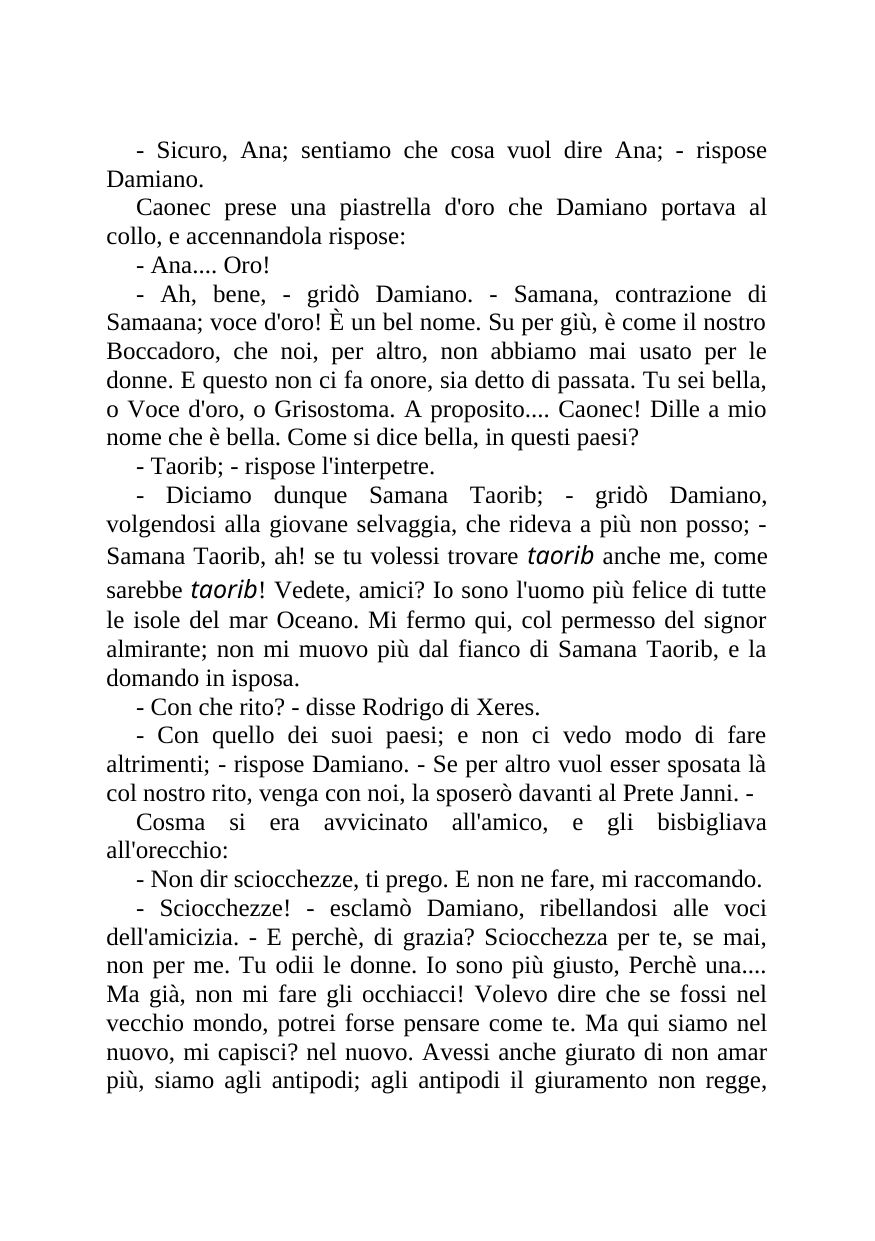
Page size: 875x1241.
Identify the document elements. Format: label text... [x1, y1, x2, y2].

text - Ana.... Oro! [106, 250, 768, 279]
text - Sciocchezze! - esclamò Damiano, ribellandosi alle voci dell'amicizia. - E perchè, di grazia? Sciocchezza per te, se mai, non per me. Tu odii le donne. Io sono più giusto, Perchè una.... Ma già, non mi fare gli occhiacci! Volevo dire che se fossi nel vecchio mondo, potrei forse pensare come te. Ma qui siamo nel nuovo, mi capisci? nel nuovo. Avessi anche giurato di non amar più, siamo agli antipodi; agli antipodi il giuramento non regge, [106, 893, 768, 1094]
text Cosma si era avvicinato all'amico, e gli bisbigliava all'orecchio: [106, 807, 768, 864]
text - Diciamo dunque Samana Taorib; - gridò Damiano, volgendosi alla giovane selvaggia, che rideva a più non posso; - Samana Taorib, ah! se tu volessi trovare taorib anche me, come sarebbe taorib! Vedete, amici? Io sono l'uomo più felice di tutte le isole del mar Oceano. Mi fermo qui, col permesso del signor almirante; non mi muovo più dal fianco di Samana Taorib, e la domando in isposa. [106, 480, 768, 692]
text - Con quello dei suoi paesi; e non ci vedo modo di fare altrimenti; - rispose Damiano. - Se per altro vuol esser sposata là col nostro rito, venga con noi, la sposerò davanti al Prete Janni. - [106, 721, 768, 807]
text - Con che rito? - disse Rodrigo di Xeres. [106, 692, 768, 721]
text - Non dir sciocchezze, ti prego. E non ne fare, mi raccomando. [106, 864, 768, 893]
text - Ah, bene, - gridò Damiano. - Samana, contrazione di Samaana; voce d'oro! È un bel nome. Su per giù, è come il nostro Boccadoro, che noi, per altro, non abbiamo mai usato per le donne. E questo non ci fa onore, sia detto di passata. Tu sei bella, o Voce d'oro, o Grisostoma. A proposito.... Caonec! Dille a mio nome che è bella. Come si dice bella, in questi paesi? [106, 279, 768, 451]
text Caonec prese una piastrella d'oro che Damiano portava al collo, e accennandola rispose: [106, 192, 768, 250]
text - Taorib; - rispose l'interpetre. [106, 451, 768, 480]
text - Sicuro, Ana; sentiamo che cosa vuol dire Ana; - rispose Damiano. [106, 135, 768, 192]
